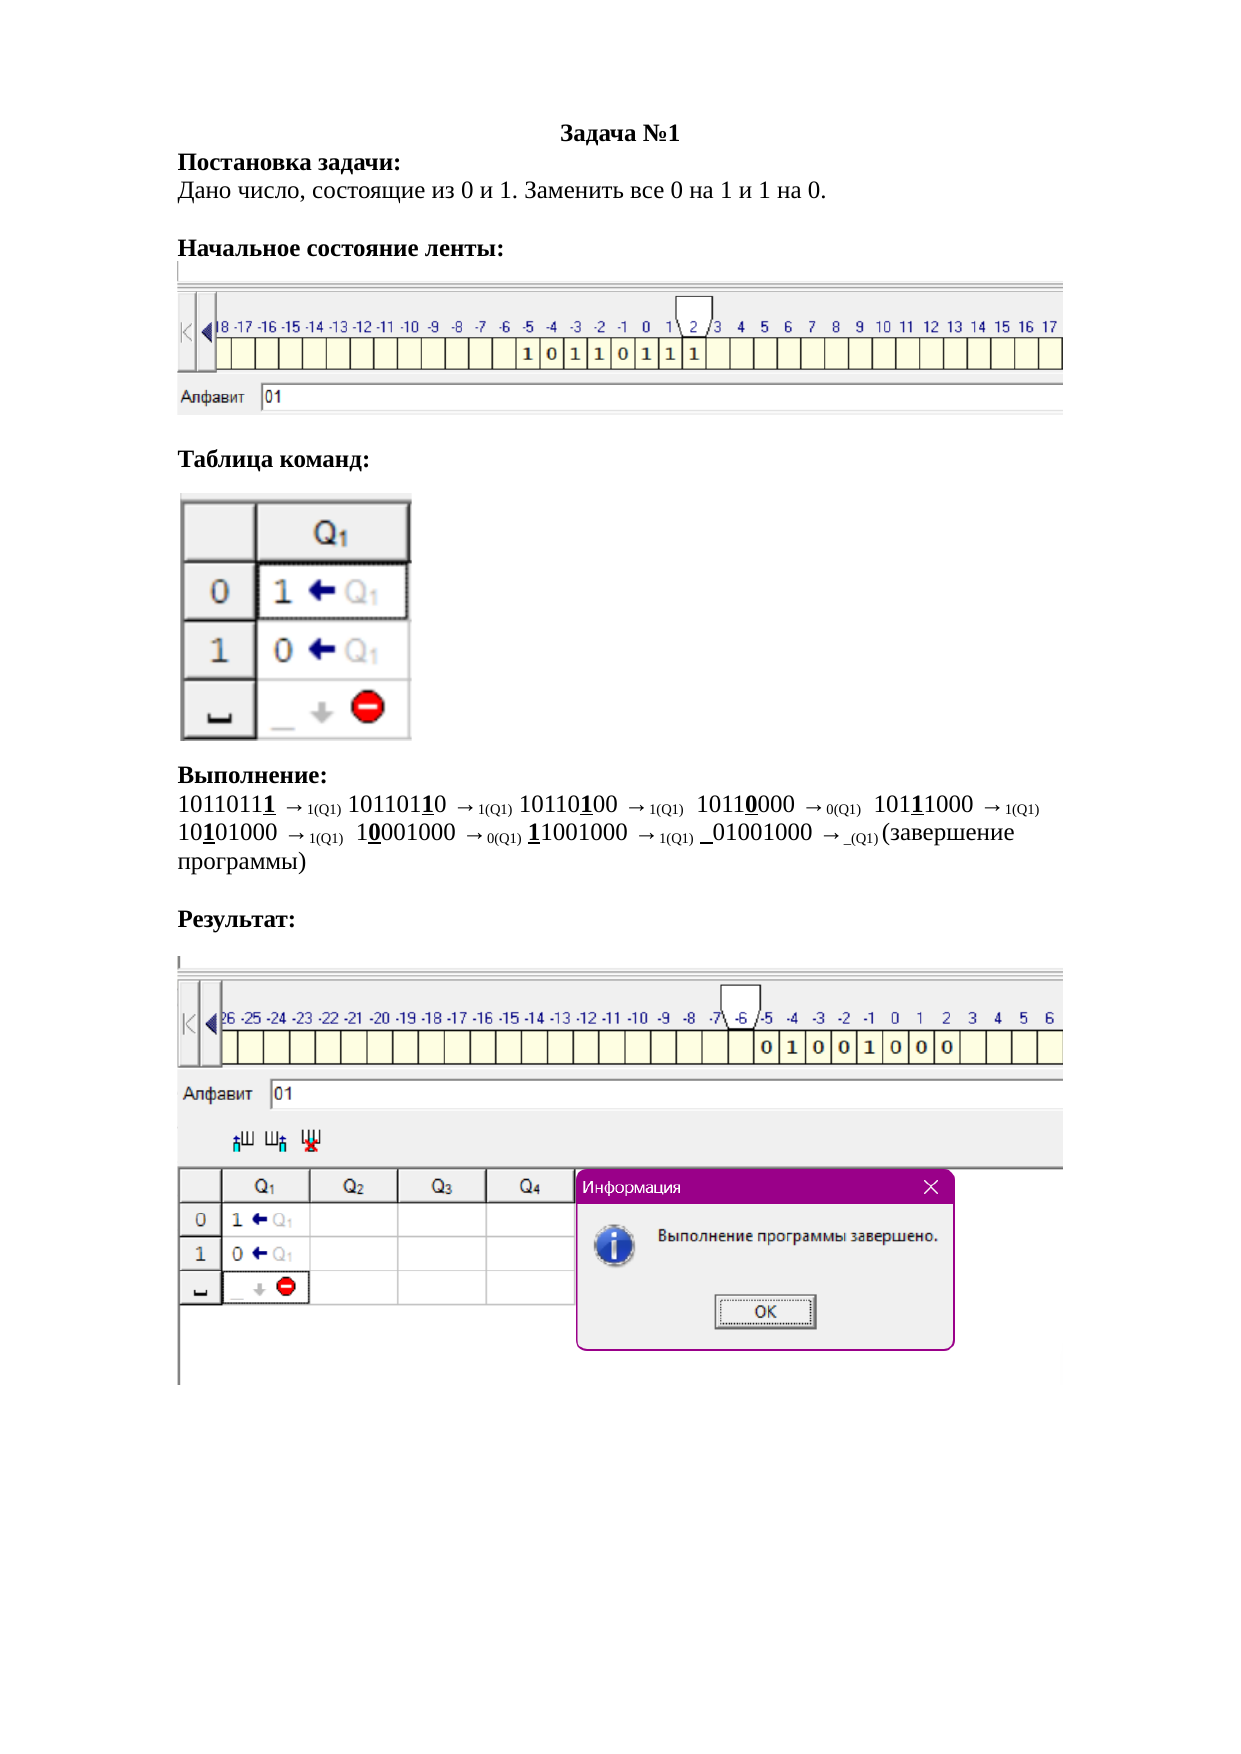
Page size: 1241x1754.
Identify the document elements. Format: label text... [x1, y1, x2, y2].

text Таблица команд: [177, 444, 1063, 472]
text Задача №1 [177, 118, 1063, 147]
text Начальное состояние ленты: [177, 233, 1063, 261]
text 10110111 →1(Q1) 10110110 →1(Q1) 10110100 →1(Q1) 10110000 →0(Q1) 10111000 →1(Q1) 10101000 →1(Q1) 10001000 →0(Q1) 11001000 →1(Q1) 01001000 →_(Q1) (завершение программы) [177, 789, 1063, 875]
text Выполнение: [177, 760, 1063, 789]
picture [177, 956, 1063, 1385]
picture [177, 261, 1063, 415]
text Постановка задачи: [177, 147, 1063, 176]
text Результат: [177, 904, 1063, 932]
text Дано число, состоящие из 0 и 1. Заменить все 0 на 1 и 1 на 0. [177, 176, 1063, 204]
picture [180, 493, 412, 741]
